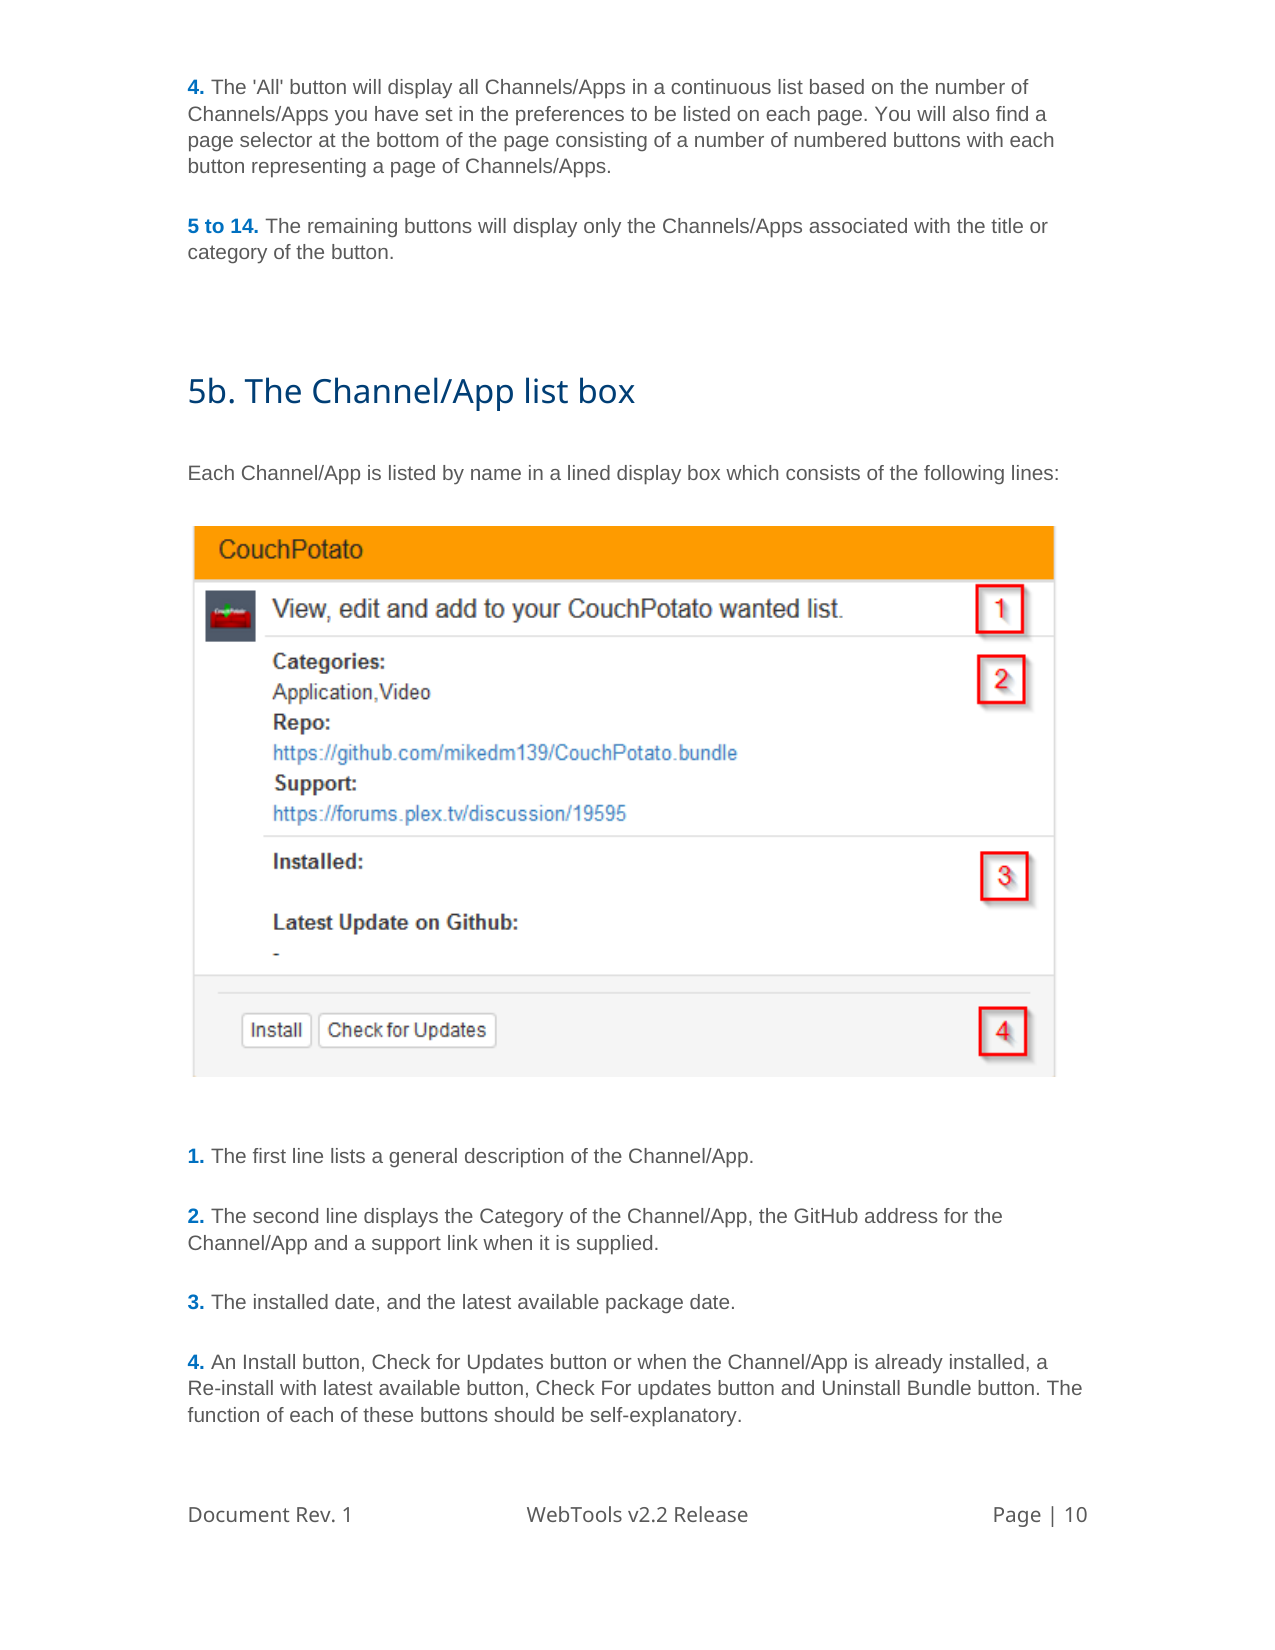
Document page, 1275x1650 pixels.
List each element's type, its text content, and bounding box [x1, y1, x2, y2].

text 2. The second line displays the Category of the Channel/App, the GitHub address for the Channel/App and a support link when it is supplied. [187, 1204, 1087, 1254]
text 4. The 'All' button will display all Channels/Apps in a continuous list based on the number of Channels/Apps you have set in the preferences to be listed on each page. You will also find a page selector at the bottom of the page consisting of a number of numbered buttons with each button representing a page of Channels/Apps. [187, 75, 1087, 178]
subtitle 5b. The Channel/App list box [187, 368, 1087, 413]
text 5 to 14. The remaining buttons will display only the Channels/Apps associated with the title or category of the button. [187, 214, 1087, 264]
text 1. The first line lists a general description of the Channel/App. [187, 1144, 1087, 1168]
text 3. The installed date, and the latest available package date. [187, 1290, 1087, 1314]
text Each Channel/App is listed by name in a lined display box which consists of the following lines: [187, 430, 1087, 1108]
text 4. An Install button, Check for Updates button or when the Channel/App is already installed, a Re-install with latest available button, Check For updates button and Uninstall Bundle button. The function of each of these buttons should be self-explanatory. [187, 1350, 1087, 1426]
